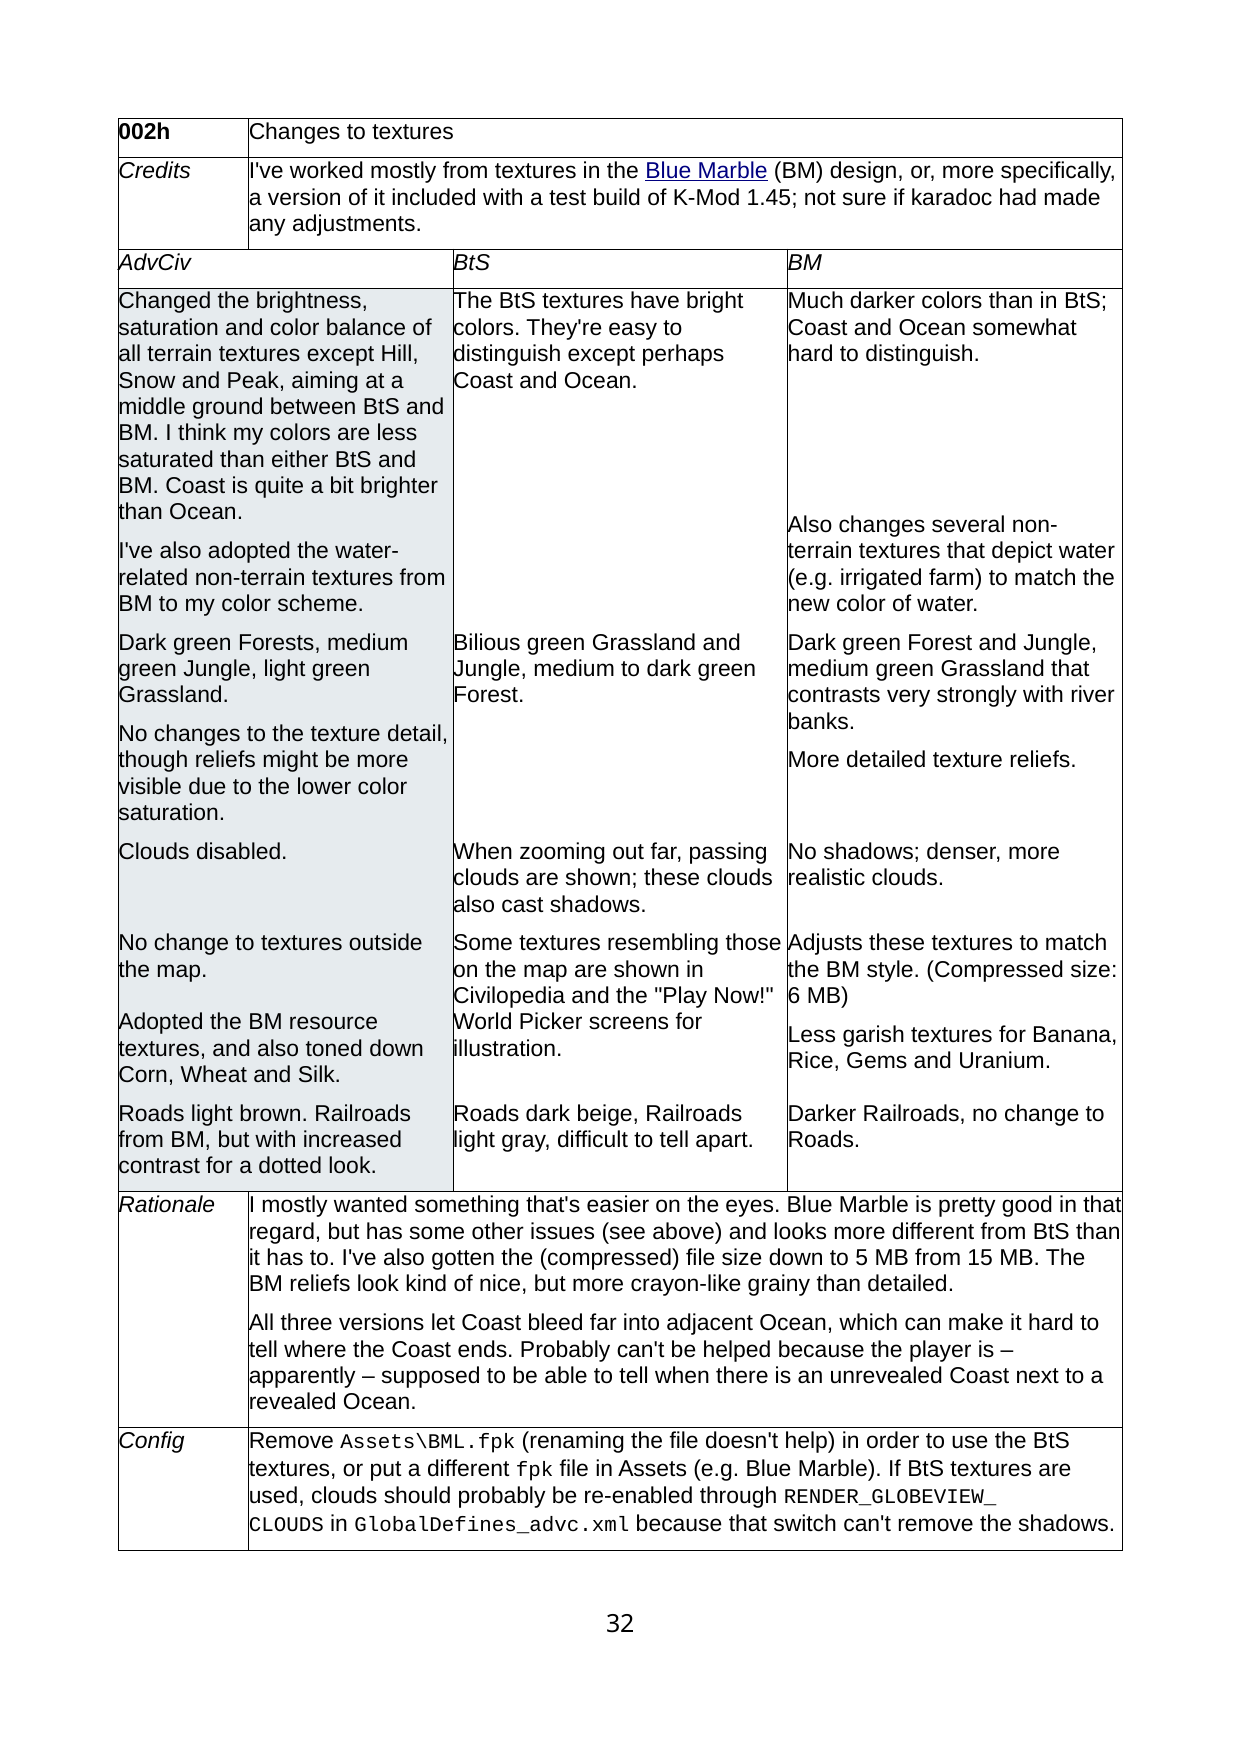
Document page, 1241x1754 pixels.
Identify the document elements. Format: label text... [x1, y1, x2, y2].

table_header 002h [119, 119, 248, 157]
table_cell I've worked mostly from textures in the Blue Marble (BM) design, or, more specifically, a version of it included with a test build of K-Mod 1.45; not sure if karadoc had made any adjustments. [249, 158, 1122, 248]
table_header Changes to textures [249, 119, 1122, 157]
table_cell AdvCiv [119, 250, 453, 287]
table_cell Config [119, 1428, 248, 1550]
table_cell I mostly wanted something that's easier on the eyes. Blue Marble is pretty good in that regard, but has some other issues (see above) and looks more different from BtS than it has to. I've also gotten the (compressed) file size down to 5 MB from 15 MB. The BM reliefs look kind of nice, but more crayon-like grainy than detailed. All three versions let Coast bleed far into adjacent Ocean, which can make it hard to tell where the Coast ends. Probably can't be helped because the player is – apparently – supposed to be able to tell when there is an unrevealed Coast next to a revealed Ocean. [249, 1192, 1122, 1427]
table_cell Remove Assets\BML.fpk (renaming the file doesn't help) in order to use the BtS textures, or put a different fpk file in Assets (e.g. Blue Marble). If BtS textures are used, clouds should probably be re-enabled through RENDER_GLOBEVIEW_ CLOUDS in GlobalDefines_advc.xml because that switch can't remove the shadows. [249, 1428, 1122, 1550]
table_cell Changed the brightness, saturation and color balance of all terrain textures except Hill, Snow and Peak, aiming at a middle ground between BtS and BM. I think my colors are less saturated than either BtS and BM. Coast is quite a bit brighter than Ocean. I've also adopted the water-related non-terrain textures from BM to my color scheme. Dark green Forests, medium green Jungle, light green Grassland. No changes to the texture detail, though reliefs might be more visible due to the lower color saturation. Clouds disabled. No change to textures outside the map. Adopted the BM resource textures, and also toned down Corn, Wheat and Silk. Roads light brown. Railroads from BM, but with increased contrast for a dotted look. [119, 289, 453, 1191]
table_cell Rationale [119, 1192, 248, 1427]
table_cell The BtS textures have bright colors. They're easy to distinguish except perhaps Coast and Ocean. Bilious green Grassland and Jungle, medium to dark green Forest. When zooming out far, passing clouds are shown; these clouds also cast shadows. Some textures resembling those on the map are shown in Civilopedia and the "Play Now!" World Picker screens for illustration. Roads dark beige, Railroads light gray, difficult to tell apart. [454, 289, 787, 1191]
table_cell Credits [119, 158, 248, 248]
table_cell Much darker colors than in BtS; Coast and Ocean somewhat hard to distinguish. Also changes several non-terrain textures that depict water (e.g. irrigated farm) to match the new color of water. Dark green Forest and Jungle, medium green Grassland that contrasts very strongly with river banks. More detailed texture reliefs. No shadows; denser, more realistic clouds. Adjusts these textures to match the BM style. (Compressed size: 6 MB) Less garish textures for Banana, Rice, Gems and Uranium. Darker Railroads, no change to Roads. [788, 289, 1122, 1191]
table_cell BtS [454, 250, 787, 287]
table_cell BM [788, 250, 1122, 287]
